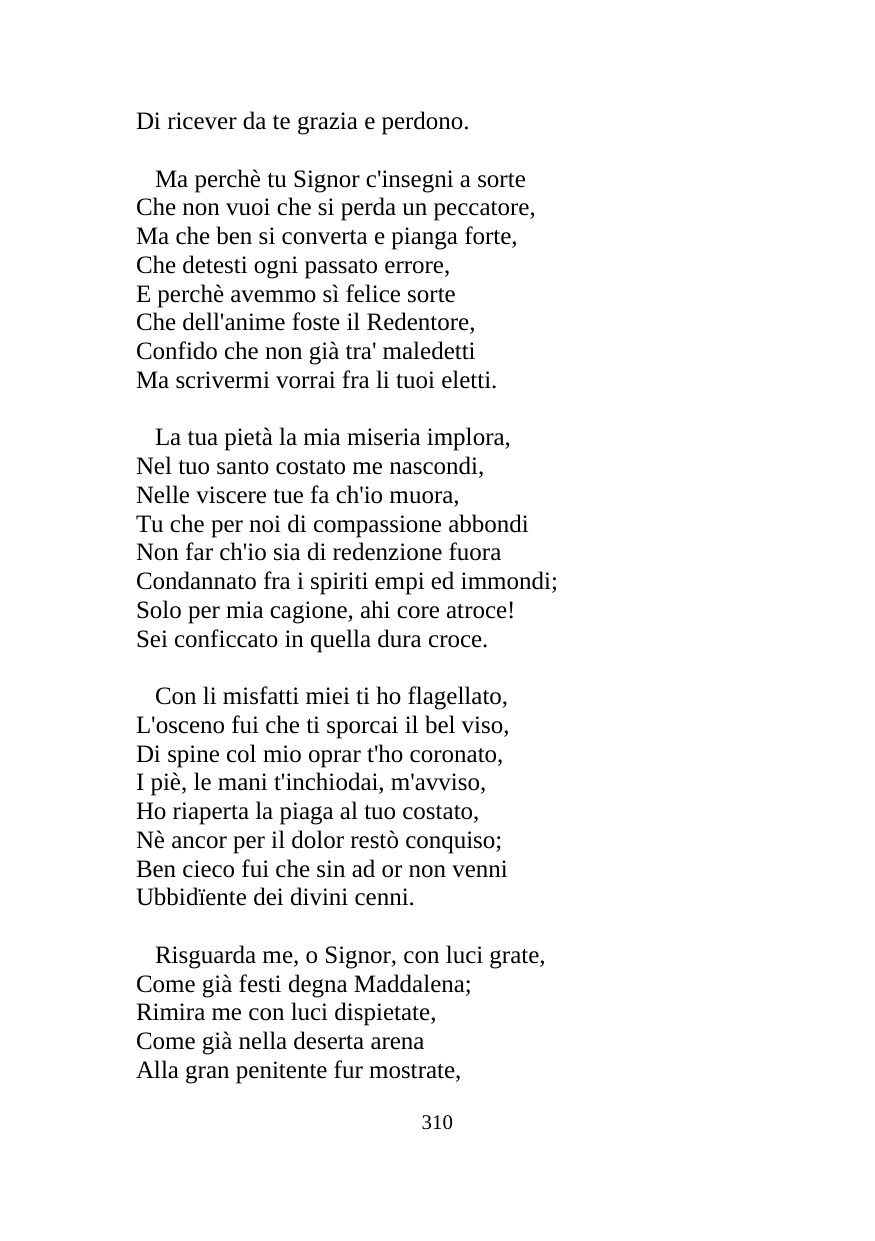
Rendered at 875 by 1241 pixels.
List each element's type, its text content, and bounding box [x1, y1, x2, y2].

text L'osceno fui che ti sporcai il bel viso, [106, 710, 768, 739]
text Ho riaperta la piaga al tuo costato, [106, 796, 768, 825]
text Nè ancor per il dolor restò conquiso; [106, 825, 768, 854]
text Solo per mia cagione, ahi core atroce! [106, 595, 768, 624]
text Che dell'anime foste il Redentore, [106, 307, 768, 336]
text Non far ch'io sia di redenzione fuora [106, 537, 768, 566]
text Di spine col mio oprar t'ho coronato, [106, 739, 768, 767]
text Ma che ben si converta e pianga forte, [106, 221, 768, 250]
text Confido che non già tra' maledetti [106, 336, 768, 365]
text Sei conficcato in quella dura croce. [106, 624, 768, 652]
text E perchè avemmo sì felice sorte [106, 279, 768, 307]
text Tu che per noi di compassione abbondi [106, 509, 768, 537]
text Di ricever da te grazia e perdono. [106, 106, 768, 135]
text Ma scrivermi vorrai fra li tuoi eletti. [106, 365, 768, 394]
text Alla gran penitente fur mostrate, [106, 1055, 768, 1084]
text Che detesti ogni passato errore, [106, 250, 768, 279]
text Con li misfatti miei ti ho flagellato, [125, 681, 768, 710]
text Come già festi degna Maddalena; [106, 969, 768, 997]
text Condannato fra i spiriti empi ed immondi; [106, 566, 768, 595]
text Rimira me con luci dispietate, [106, 997, 768, 1026]
text Che non vuoi che si perda un peccatore, [106, 192, 768, 221]
text Ma perchè tu Signor c'insegni a sorte [125, 164, 768, 192]
text Ubbidïente dei divini cenni. [106, 882, 768, 911]
text Nelle viscere tue fa ch'io muora, [106, 480, 768, 509]
text La tua pietà la mia miseria implora, [125, 422, 768, 451]
text I piè, le mani t'inchiodai, m'avviso, [106, 767, 768, 796]
text Nel tuo santo costato me nascondi, [106, 451, 768, 480]
text Risguarda me, o Signor, con luci grate, [125, 940, 768, 969]
text Ben cieco fui che sin ad or non venni [106, 854, 768, 882]
text Come già nella deserta arena [106, 1026, 768, 1055]
